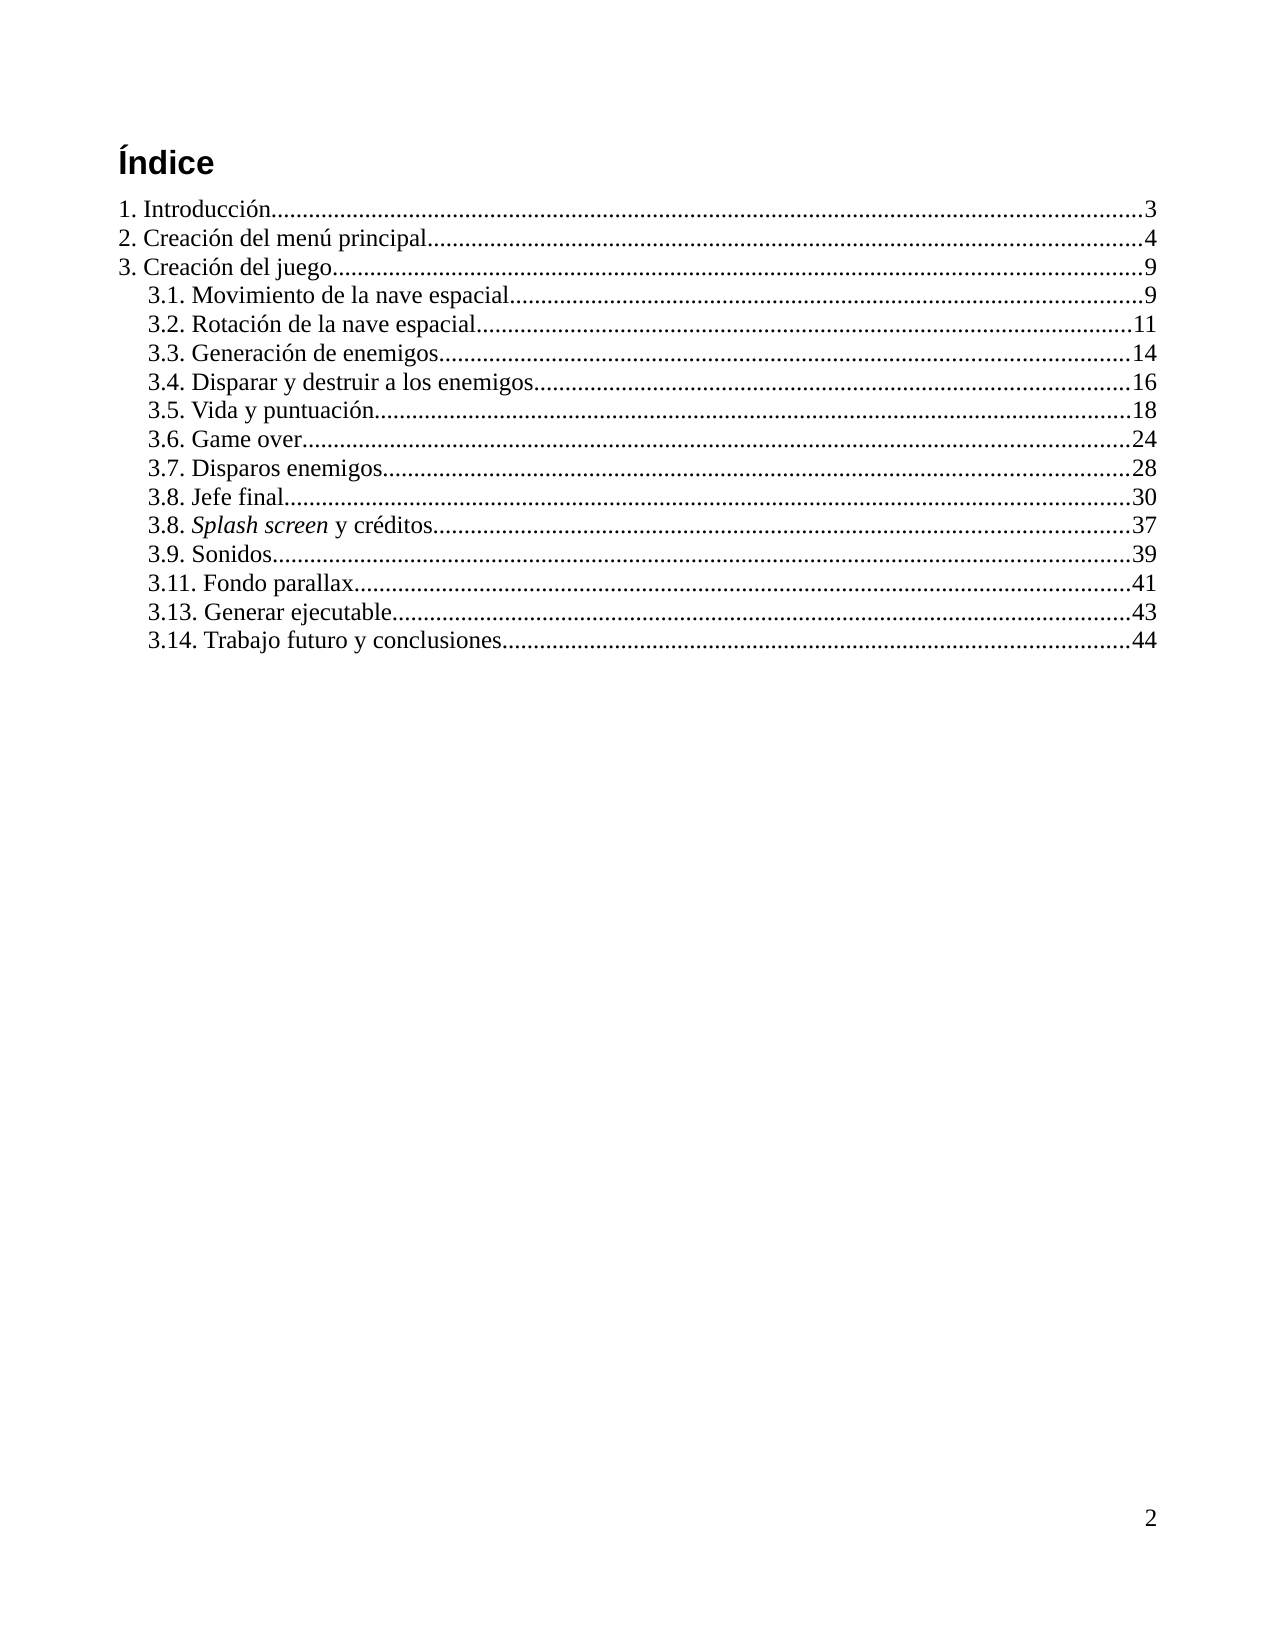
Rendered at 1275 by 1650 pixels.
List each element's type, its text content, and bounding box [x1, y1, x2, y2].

text 3.5. Vida y puntuación 18 [148, 395, 1157, 424]
text 3. Creación del juego 9 [118, 252, 1157, 280]
text 3.14. Trabajo futuro y conclusiones 44 [148, 625, 1157, 654]
text 3.13. Generar ejecutable 43 [148, 597, 1157, 625]
text 3.8. Jefe final 30 [148, 482, 1157, 510]
subtitle Índice [118, 143, 1157, 182]
text 3.8. Splash screen y créditos 37 [148, 510, 1157, 539]
text 3.2. Rotación de la nave espacial 11 [148, 309, 1157, 338]
text 3.4. Disparar y destruir a los enemigos 16 [148, 367, 1157, 395]
text 3.9. Sonidos 39 [148, 539, 1157, 568]
text 2. Creación del menú principal 4 [118, 223, 1157, 252]
text 1. Introducción 3 [118, 194, 1157, 223]
text 3.11. Fondo parallax 41 [148, 568, 1157, 597]
text 3.3. Generación de enemigos 14 [148, 338, 1157, 367]
text 3.6. Game over 24 [148, 424, 1157, 453]
text 3.7. Disparos enemigos 28 [148, 453, 1157, 482]
text 3.1. Movimiento de la nave espacial 9 [148, 280, 1157, 309]
